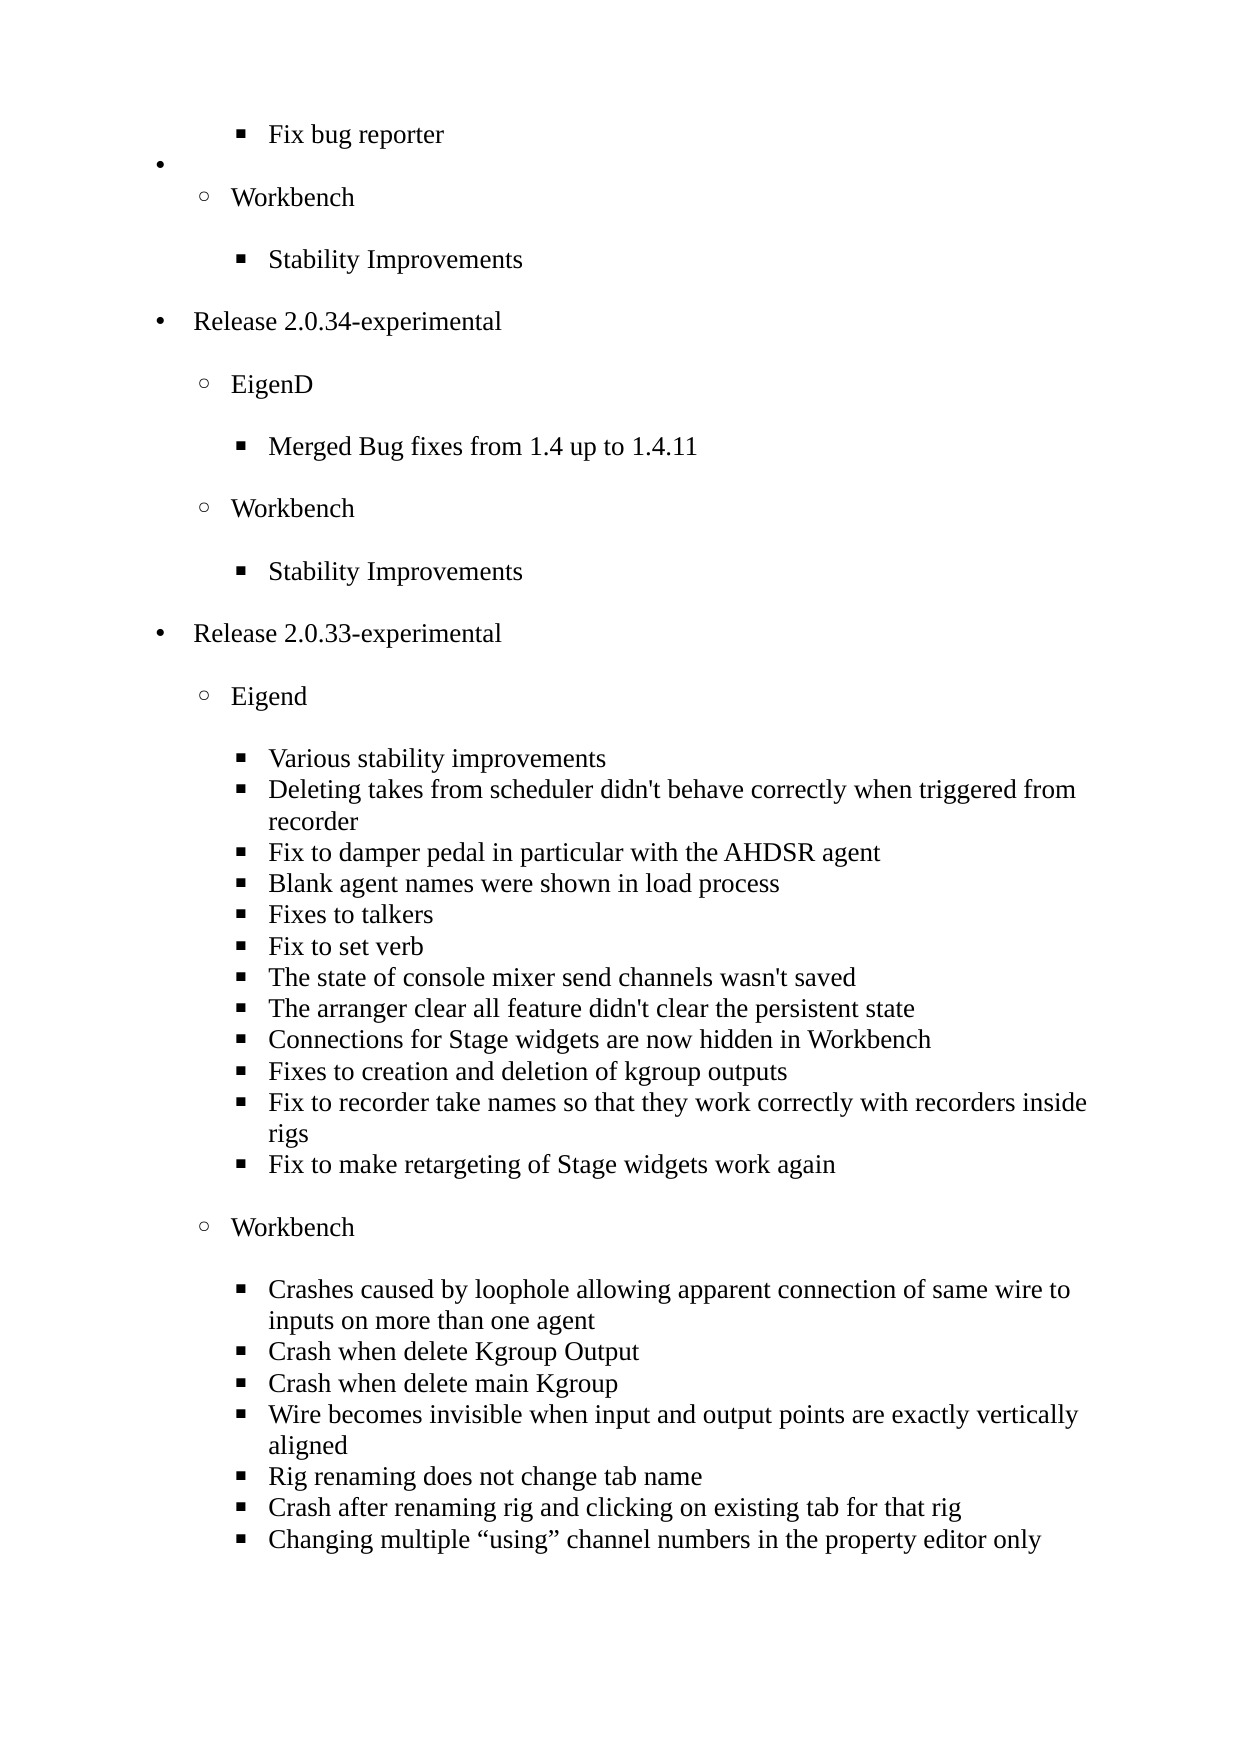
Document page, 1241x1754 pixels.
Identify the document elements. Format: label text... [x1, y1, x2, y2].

list EigenD [193, 368, 1122, 399]
list The arranger clear all feature didn't clear the persistent state [231, 992, 1122, 1023]
list Merged Bug fixes from 1.4 up to 1.4.11 [231, 430, 1122, 461]
list Crash after renaming rig and clicking on existing tab for that rig [231, 1492, 1122, 1523]
list Fix to make retargeting of Stage widgets work again [231, 1148, 1122, 1179]
list Crashes caused by loophole allowing apparent connection of same wire to inputs on more than one agent [231, 1273, 1122, 1335]
list Various stability improvements [231, 742, 1122, 773]
list Fix to set verb [231, 929, 1122, 961]
list Release 2.0.33-experimental [156, 617, 1122, 649]
list Stability Improvements [231, 555, 1122, 586]
list The state of console mixer send channels wasn't saved [231, 961, 1122, 992]
list Fix to damper pedal in particular with the AHDSR agent [231, 836, 1122, 867]
list Workbench [193, 181, 1122, 212]
list Wire becomes invisible when input and output points are exactly vertically aligned [231, 1398, 1122, 1460]
list Deleting takes from scheduler didn't behave correctly when triggered from recorder [231, 773, 1122, 836]
list Workbench [193, 1211, 1122, 1242]
list Rig renaming does not change tab name [231, 1460, 1122, 1492]
list Fix to recorder take names so that they work correctly with recorders inside rigs [231, 1086, 1122, 1148]
list Workbench [193, 493, 1122, 524]
list Eigend [193, 680, 1122, 711]
list Fixes to talkers [231, 898, 1122, 929]
list Fix bug reporter [231, 118, 1122, 149]
list Fixes to creation and deletion of kgroup outputs [231, 1054, 1122, 1086]
list Crash when delete main Kgroup [231, 1367, 1122, 1398]
list Crash when delete Kgroup Output [231, 1335, 1122, 1367]
list Stability Improvements [231, 243, 1122, 274]
list Connections for Stage widgets are now hidden in Workbench [231, 1023, 1122, 1054]
list Blank agent names were shown in load process [231, 867, 1122, 898]
list Release 2.0.34-experimental [156, 305, 1122, 337]
list Changing multiple “using” channel numbers in the property editor only [231, 1523, 1122, 1554]
